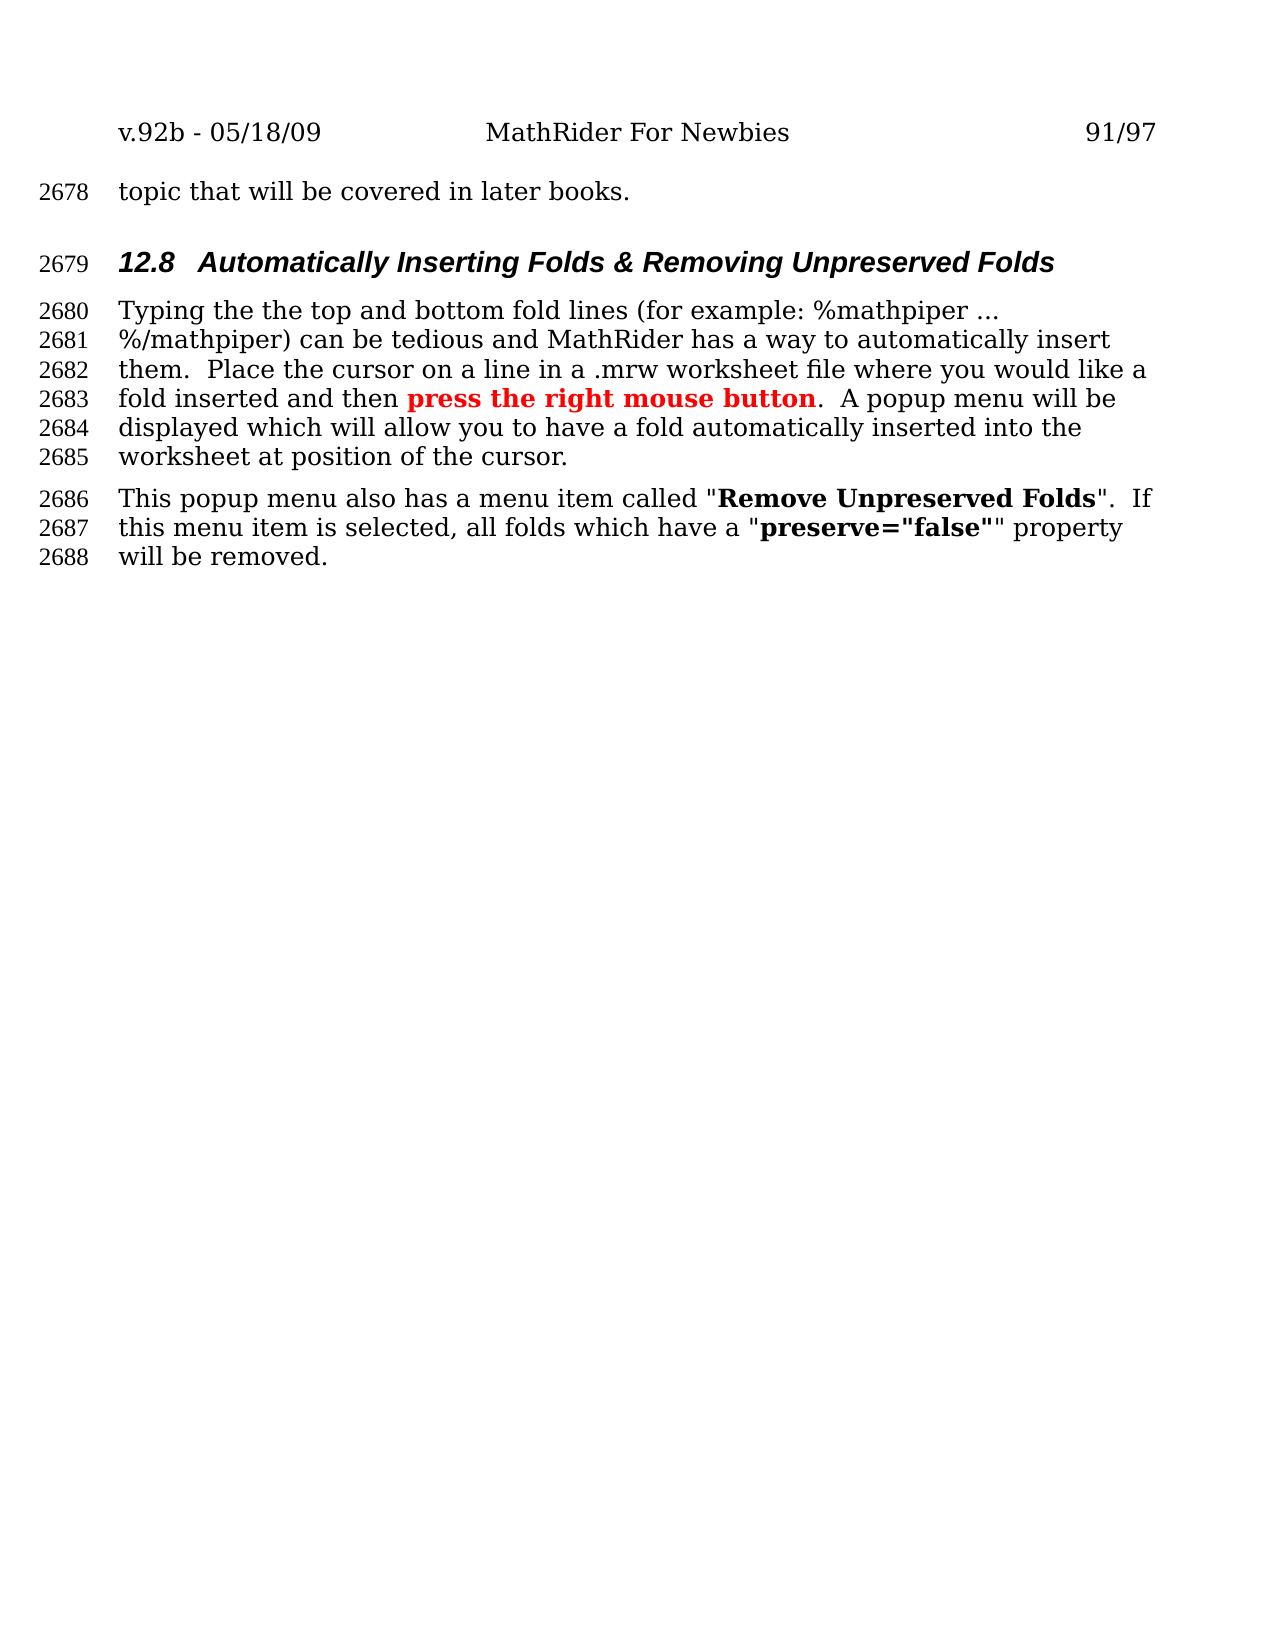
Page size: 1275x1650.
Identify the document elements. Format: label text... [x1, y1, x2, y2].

subtitle Automatically Inserting Folds & Removing Unpreserved Folds [118, 245, 1157, 278]
text This popup menu also has a menu item called "Remove Unpreserved Folds". If this menu item is selected, all folds which have a "preserve="false"" property will be removed. [118, 484, 1157, 572]
text topic that will be covered in later books. [118, 177, 1157, 206]
text Typing the the top and bottom fold lines (for example: %mathpiper ... %/mathpiper) can be tedious and MathRider has a way to automatically insert them. Place the cursor on a line in a .mrw worksheet file where you would like a fold inserted and then press the right mouse button. A popup menu will be displayed which will allow you to have a fold automatically inserted into the worksheet at position of the cursor. [118, 297, 1157, 472]
